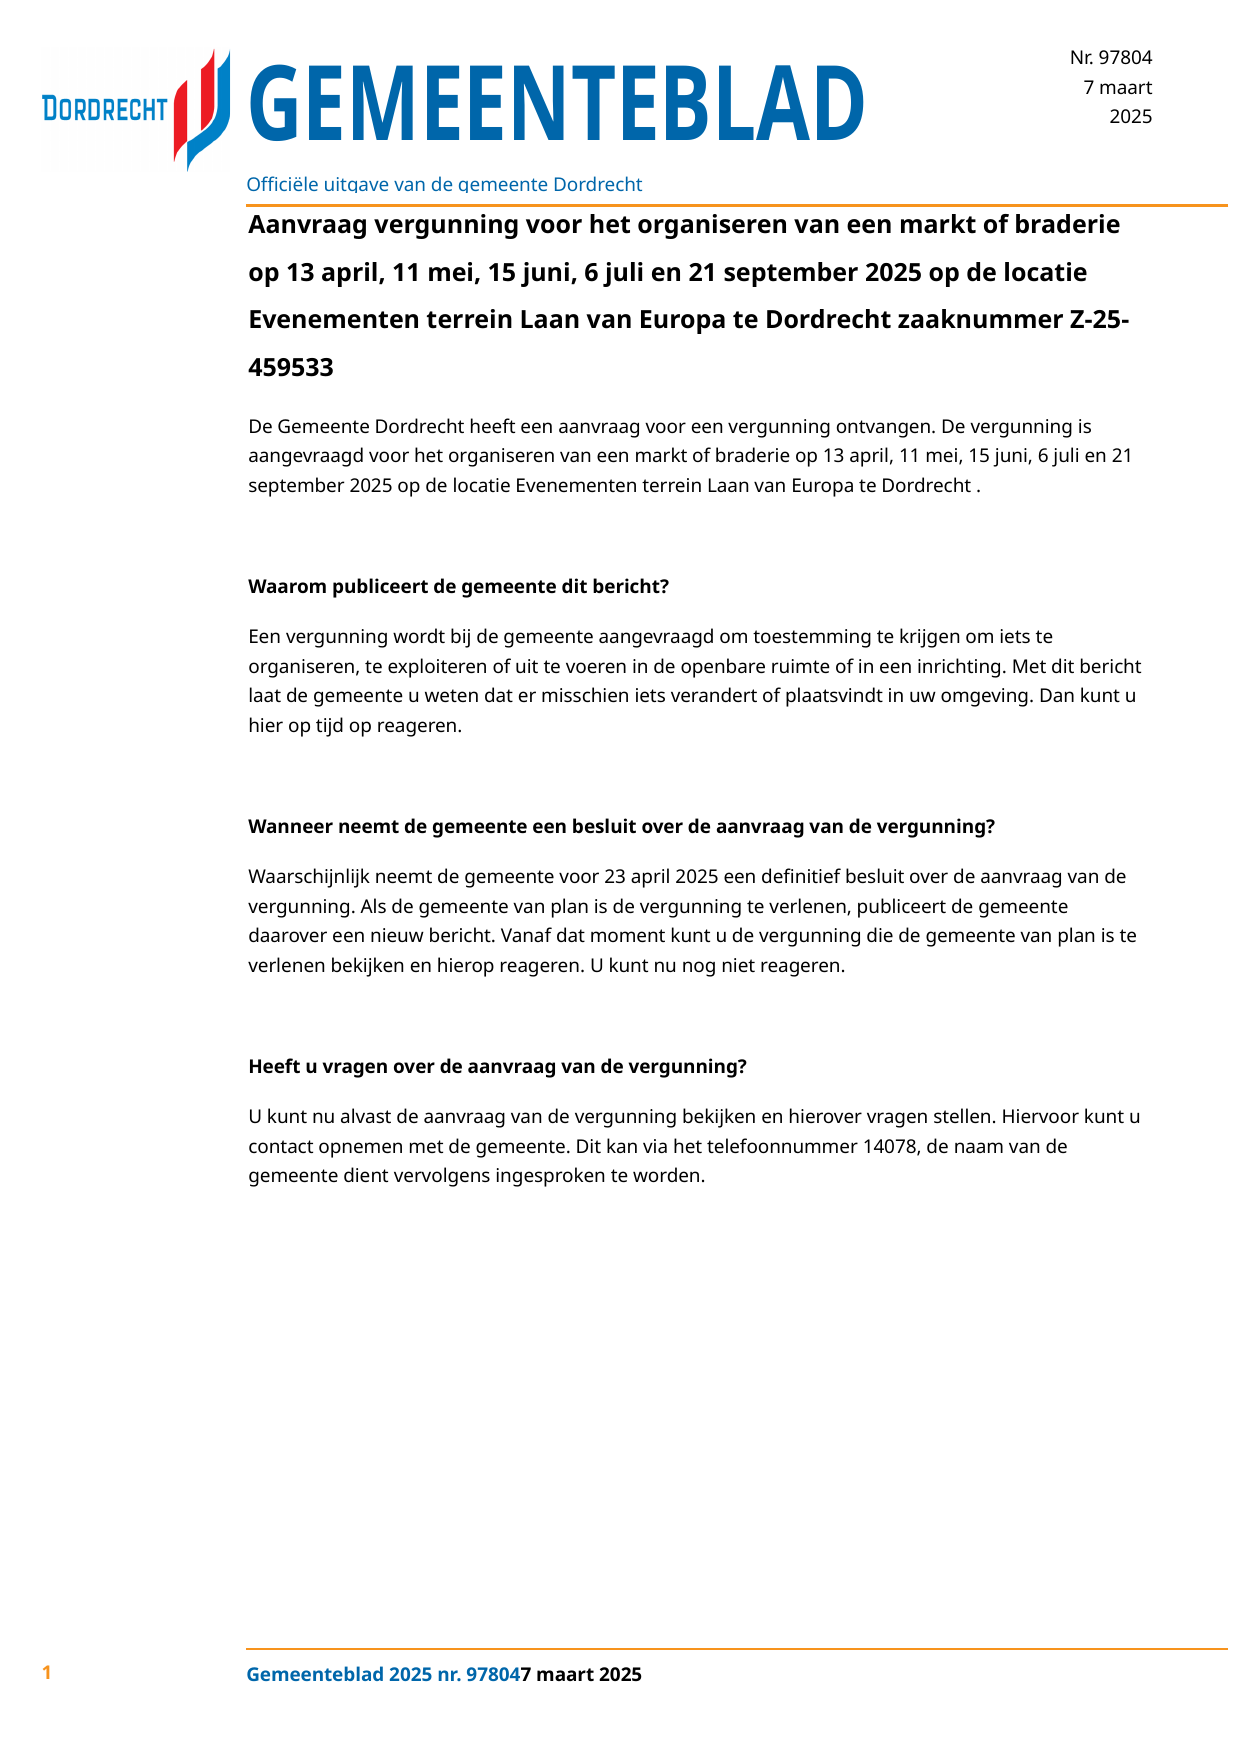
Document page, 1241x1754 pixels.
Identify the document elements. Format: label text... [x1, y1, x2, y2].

text Waarom publiceert de gemeente dit bericht? [248, 573, 1152, 599]
text Een vergunning wordt bij de gemeente aangevraagd om toestemming te krijgen om iets te organiseren, te exploiteren of uit te voeren in de openbare ruimte of in een inrichting. Met dit bericht laat de gemeente u weten dat er misschien iets verandert of plaatsvindt in uw omgeving. Dan kunt u hier op tijd op reageren. [248, 623, 1152, 738]
text Waarschijnlijk neemt de gemeente voor 23 april 2025 een definitief besluit over de aanvraag van de vergunning. Als de gemeente van plan is de vergunning te verlenen, publiceert de gemeente daarover een nieuw bericht. Vanaf dat moment kunt u de vergunning die de gemeente van plan is te verlenen bekijken en hierop reageren. U kunt nu nog niet reageren. [248, 863, 1152, 978]
text De Gemeente Dordrecht heeft een aanvraag voor een vergunning ontvangen. De vergunning is aangevraagd voor het organiseren van een markt of braderie op 13 april, 11 mei, 15 juni, 6 juli en 21 september 2025 op de locatie Evenementen terrein Laan van Europa te Dordrecht . [248, 413, 1152, 498]
picture [41, 47, 231, 172]
text Aanvraag vergunning voor het organiseren van een markt of braderie op 13 april, 11 mei, 15 juni, 6 juli en 21 september 2025 op de locatie Evenementen terrein Laan van Europa te Dordrecht zaaknummer Z-25-459533 [248, 207, 1152, 384]
text Heeft u vragen over de aanvraag van de vergunning? [248, 1053, 1152, 1079]
text Wanneer neemt de gemeente een besluit over de aanvraag van de vergunning? [248, 813, 1152, 839]
text U kunt nu alvast de aanvraag van de vergunning bekijken en hierover vragen stellen. Hiervoor kunt u contact opnemen met de gemeente. Dit kan via het telefoonnummer 14078, de naam van de gemeente dient vervolgens ingesproken te worden. [248, 1103, 1152, 1188]
